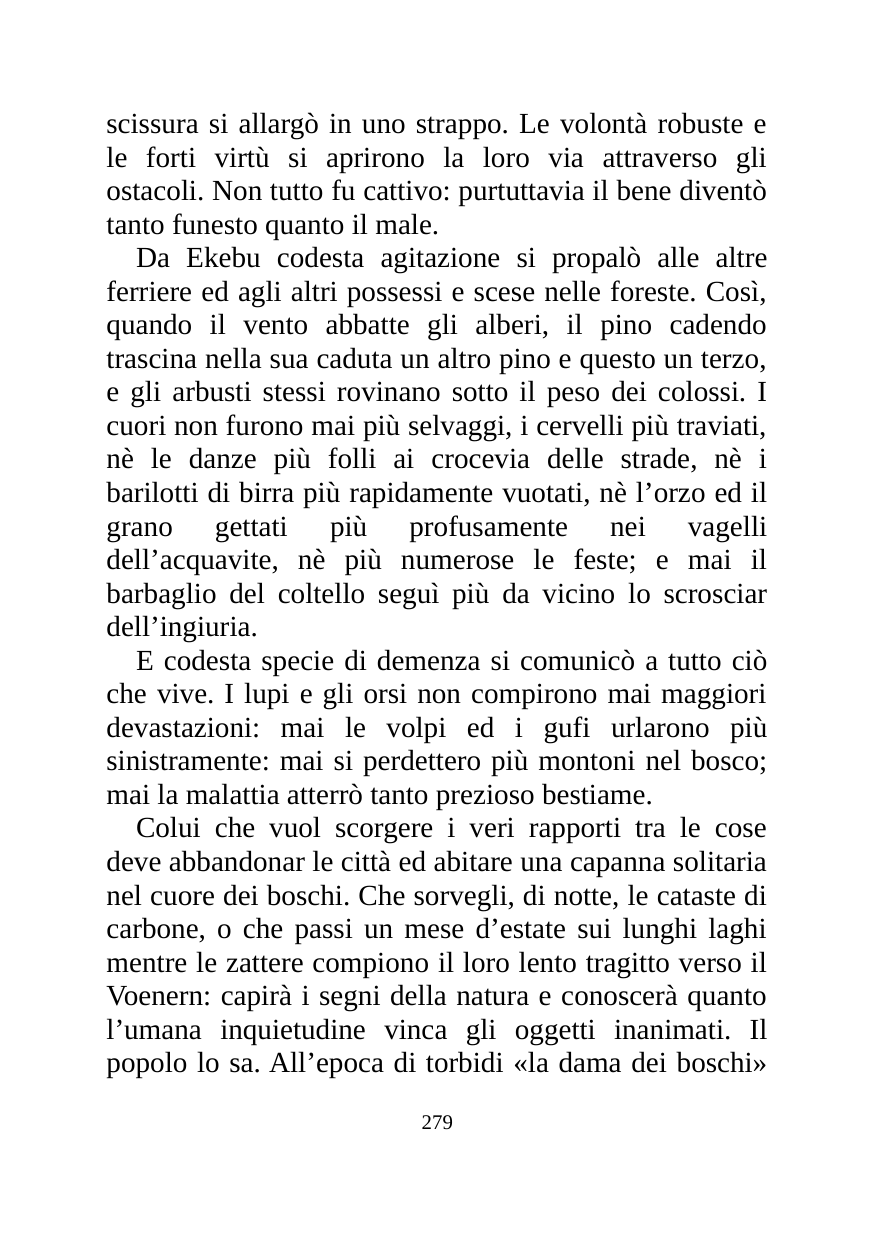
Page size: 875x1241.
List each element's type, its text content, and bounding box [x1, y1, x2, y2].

text Colui che vuol scorgere i veri rapporti tra le cose deve abbandonar le città ed abitare una capanna solitaria nel cuore dei boschi. Che sorvegli, di notte, le cataste di carbone, o che passi un mese d’estate sui lunghi laghi mentre le zattere compiono il loro lento tragitto verso il Voenern: capirà i segni della natura e conoscerà quanto l’umana inquietudine vinca gli oggetti inanimati. Il popolo lo sa. All’epoca di torbidi «la dama dei boschi» [106, 811, 768, 1079]
text scissura si allargò in uno strappo. Le volontà robuste e le forti virtù si aprirono la loro via attraverso gli ostacoli. Non tutto fu cattivo: purtuttavia il bene diventò tanto funesto quanto il male. [106, 106, 768, 240]
text Da Ekebu codesta agitazione si propalò alle altre ferriere ed agli altri possessi e scese nelle foreste. Così, quando il vento abbatte gli alberi, il pino cadendo trascina nella sua caduta un altro pino e questo un terzo, e gli arbusti stessi rovinano sotto il peso dei colossi. I cuori non furono mai più selvaggi, i cervelli più traviati, nè le danze più folli ai crocevia delle strade, nè i barilotti di birra più rapidamente vuotati, nè l’orzo ed il grano gettati più profusamente nei vagelli dell’acquavite, nè più numerose le feste; e mai il barbaglio del coltello seguì più da vicino lo scrosciar dell’ingiuria. [106, 240, 768, 643]
text E codesta specie di demenza si comunicò a tutto ciò che vive. I lupi e gli orsi non compirono mai maggiori devastazioni: mai le volpi ed i gufi urlarono più sinistramente: mai si perdettero più montoni nel bosco; mai la malattia atterrò tanto prezioso bestiame. [106, 643, 768, 811]
